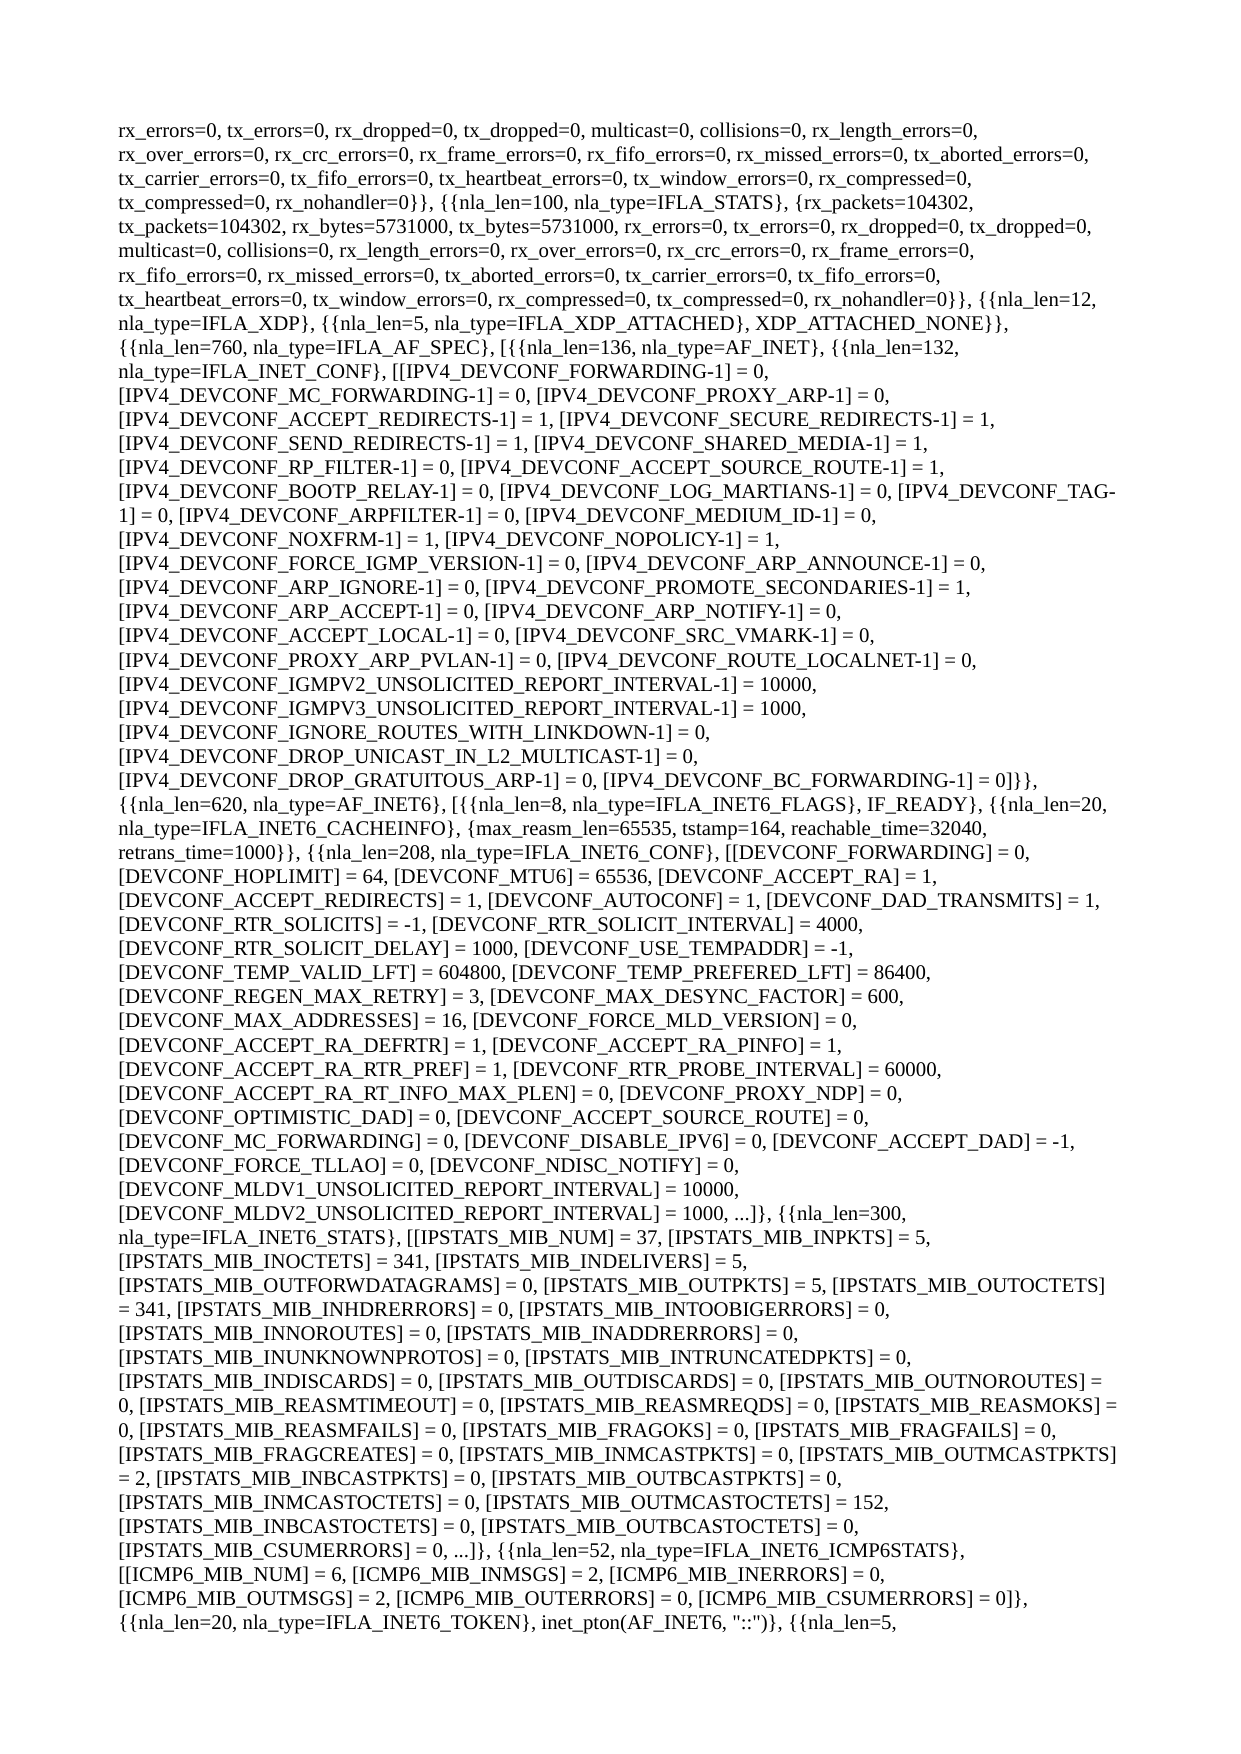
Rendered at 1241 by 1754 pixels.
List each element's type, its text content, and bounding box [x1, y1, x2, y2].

text rx_errors=0, tx_errors=0, rx_dropped=0, tx_dropped=0, multicast=0, collisions=0, rx_length_errors=0, rx_over_errors=0, rx_crc_errors=0, rx_frame_errors=0, rx_fifo_errors=0, rx_missed_errors=0, tx_aborted_errors=0, tx_carrier_errors=0, tx_fifo_errors=0, tx_heartbeat_errors=0, tx_window_errors=0, rx_compressed=0, tx_compressed=0, rx_nohandler=0}}, {{nla_len=100, nla_type=IFLA_STATS}, {rx_packets=104302, tx_packets=104302, rx_bytes=5731000, tx_bytes=5731000, rx_errors=0, tx_errors=0, rx_dropped=0, tx_dropped=0, multicast=0, collisions=0, rx_length_errors=0, rx_over_errors=0, rx_crc_errors=0, rx_frame_errors=0, rx_fifo_errors=0, rx_missed_errors=0, tx_aborted_errors=0, tx_carrier_errors=0, tx_fifo_errors=0, tx_heartbeat_errors=0, tx_window_errors=0, rx_compressed=0, tx_compressed=0, rx_nohandler=0}}, {{nla_len=12, nla_type=IFLA_XDP}, {{nla_len=5, nla_type=IFLA_XDP_ATTACHED}, XDP_ATTACHED_NONE}}, {{nla_len=760, nla_type=IFLA_AF_SPEC}, [{{nla_len=136, nla_type=AF_INET}, {{nla_len=132, nla_type=IFLA_INET_CONF}, [[IPV4_DEVCONF_FORWARDING-1] = 0, [IPV4_DEVCONF_MC_FORWARDING-1] = 0, [IPV4_DEVCONF_PROXY_ARP-1] = 0, [IPV4_DEVCONF_ACCEPT_REDIRECTS-1] = 1, [IPV4_DEVCONF_SECURE_REDIRECTS-1] = 1, [IPV4_DEVCONF_SEND_REDIRECTS-1] = 1, [IPV4_DEVCONF_SHARED_MEDIA-1] = 1, [IPV4_DEVCONF_RP_FILTER-1] = 0, [IPV4_DEVCONF_ACCEPT_SOURCE_ROUTE-1] = 1, [IPV4_DEVCONF_BOOTP_RELAY-1] = 0, [IPV4_DEVCONF_LOG_MARTIANS-1] = 0, [IPV4_DEVCONF_TAG-1] = 0, [IPV4_DEVCONF_ARPFILTER-1] = 0, [IPV4_DEVCONF_MEDIUM_ID-1] = 0, [IPV4_DEVCONF_NOXFRM-1] = 1, [IPV4_DEVCONF_NOPOLICY-1] = 1, [IPV4_DEVCONF_FORCE_IGMP_VERSION-1] = 0, [IPV4_DEVCONF_ARP_ANNOUNCE-1] = 0, [IPV4_DEVCONF_ARP_IGNORE-1] = 0, [IPV4_DEVCONF_PROMOTE_SECONDARIES-1] = 1, [IPV4_DEVCONF_ARP_ACCEPT-1] = 0, [IPV4_DEVCONF_ARP_NOTIFY-1] = 0, [IPV4_DEVCONF_ACCEPT_LOCAL-1] = 0, [IPV4_DEVCONF_SRC_VMARK-1] = 0, [IPV4_DEVCONF_PROXY_ARP_PVLAN-1] = 0, [IPV4_DEVCONF_ROUTE_LOCALNET-1] = 0, [IPV4_DEVCONF_IGMPV2_UNSOLICITED_REPORT_INTERVAL-1] = 10000, [IPV4_DEVCONF_IGMPV3_UNSOLICITED_REPORT_INTERVAL-1] = 1000, [IPV4_DEVCONF_IGNORE_ROUTES_WITH_LINKDOWN-1] = 0, [IPV4_DEVCONF_DROP_UNICAST_IN_L2_MULTICAST-1] = 0, [IPV4_DEVCONF_DROP_GRATUITOUS_ARP-1] = 0, [IPV4_DEVCONF_BC_FORWARDING-1] = 0]}}, {{nla_len=620, nla_type=AF_INET6}, [{{nla_len=8, nla_type=IFLA_INET6_FLAGS}, IF_READY}, {{nla_len=20, nla_type=IFLA_INET6_CACHEINFO}, {max_reasm_len=65535, tstamp=164, reachable_time=32040, retrans_time=1000}}, {{nla_len=208, nla_type=IFLA_INET6_CONF}, [[DEVCONF_FORWARDING] = 0, [DEVCONF_HOPLIMIT] = 64, [DEVCONF_MTU6] = 65536, [DEVCONF_ACCEPT_RA] = 1, [DEVCONF_ACCEPT_REDIRECTS] = 1, [DEVCONF_AUTOCONF] = 1, [DEVCONF_DAD_TRANSMITS] = 1, [DEVCONF_RTR_SOLICITS] = -1, [DEVCONF_RTR_SOLICIT_INTERVAL] = 4000, [DEVCONF_RTR_SOLICIT_DELAY] = 1000, [DEVCONF_USE_TEMPADDR] = -1, [DEVCONF_TEMP_VALID_LFT] = 604800, [DEVCONF_TEMP_PREFERED_LFT] = 86400, [DEVCONF_REGEN_MAX_RETRY] = 3, [DEVCONF_MAX_DESYNC_FACTOR] = 600, [DEVCONF_MAX_ADDRESSES] = 16, [DEVCONF_FORCE_MLD_VERSION] = 0, [DEVCONF_ACCEPT_RA_DEFRTR] = 1, [DEVCONF_ACCEPT_RA_PINFO] = 1, [DEVCONF_ACCEPT_RA_RTR_PREF] = 1, [DEVCONF_RTR_PROBE_INTERVAL] = 60000, [DEVCONF_ACCEPT_RA_RT_INFO_MAX_PLEN] = 0, [DEVCONF_PROXY_NDP] = 0, [DEVCONF_OPTIMISTIC_DAD] = 0, [DEVCONF_ACCEPT_SOURCE_ROUTE] = 0, [DEVCONF_MC_FORWARDING] = 0, [DEVCONF_DISABLE_IPV6] = 0, [DEVCONF_ACCEPT_DAD] = -1, [DEVCONF_FORCE_TLLAO] = 0, [DEVCONF_NDISC_NOTIFY] = 0, [DEVCONF_MLDV1_UNSOLICITED_REPORT_INTERVAL] = 10000, [DEVCONF_MLDV2_UNSOLICITED_REPORT_INTERVAL] = 1000, ...]}, {{nla_len=300, nla_type=IFLA_INET6_STATS}, [[IPSTATS_MIB_NUM] = 37, [IPSTATS_MIB_INPKTS] = 5, [IPSTATS_MIB_INOCTETS] = 341, [IPSTATS_MIB_INDELIVERS] = 5, [IPSTATS_MIB_OUTFORWDATAGRAMS] = 0, [IPSTATS_MIB_OUTPKTS] = 5, [IPSTATS_MIB_OUTOCTETS] = 341, [IPSTATS_MIB_INHDRERRORS] = 0, [IPSTATS_MIB_INTOOBIGERRORS] = 0, [IPSTATS_MIB_INNOROUTES] = 0, [IPSTATS_MIB_INADDRERRORS] = 0, [IPSTATS_MIB_INUNKNOWNPROTOS] = 0, [IPSTATS_MIB_INTRUNCATEDPKTS] = 0, [IPSTATS_MIB_INDISCARDS] = 0, [IPSTATS_MIB_OUTDISCARDS] = 0, [IPSTATS_MIB_OUTNOROUTES] = 0, [IPSTATS_MIB_REASMTIMEOUT] = 0, [IPSTATS_MIB_REASMREQDS] = 0, [IPSTATS_MIB_REASMOKS] = 0, [IPSTATS_MIB_REASMFAILS] = 0, [IPSTATS_MIB_FRAGOKS] = 0, [IPSTATS_MIB_FRAGFAILS] = 0, [IPSTATS_MIB_FRAGCREATES] = 0, [IPSTATS_MIB_INMCASTPKTS] = 0, [IPSTATS_MIB_OUTMCASTPKTS] = 2, [IPSTATS_MIB_INBCASTPKTS] = 0, [IPSTATS_MIB_OUTBCASTPKTS] = 0, [IPSTATS_MIB_INMCASTOCTETS] = 0, [IPSTATS_MIB_OUTMCASTOCTETS] = 152, [IPSTATS_MIB_INBCASTOCTETS] = 0, [IPSTATS_MIB_OUTBCASTOCTETS] = 0, [IPSTATS_MIB_CSUMERRORS] = 0, ...]}, {{nla_len=52, nla_type=IFLA_INET6_ICMP6STATS}, [[ICMP6_MIB_NUM] = 6, [ICMP6_MIB_INMSGS] = 2, [ICMP6_MIB_INERRORS] = 0, [ICMP6_MIB_OUTMSGS] = 2, [ICMP6_MIB_OUTERRORS] = 0, [ICMP6_MIB_CSUMERRORS] = 0]}, {{nla_len=20, nla_type=IFLA_INET6_TOKEN}, inet_pton(AF_INET6, "::")}, {{nla_len=5, [118, 118, 1122, 1634]
